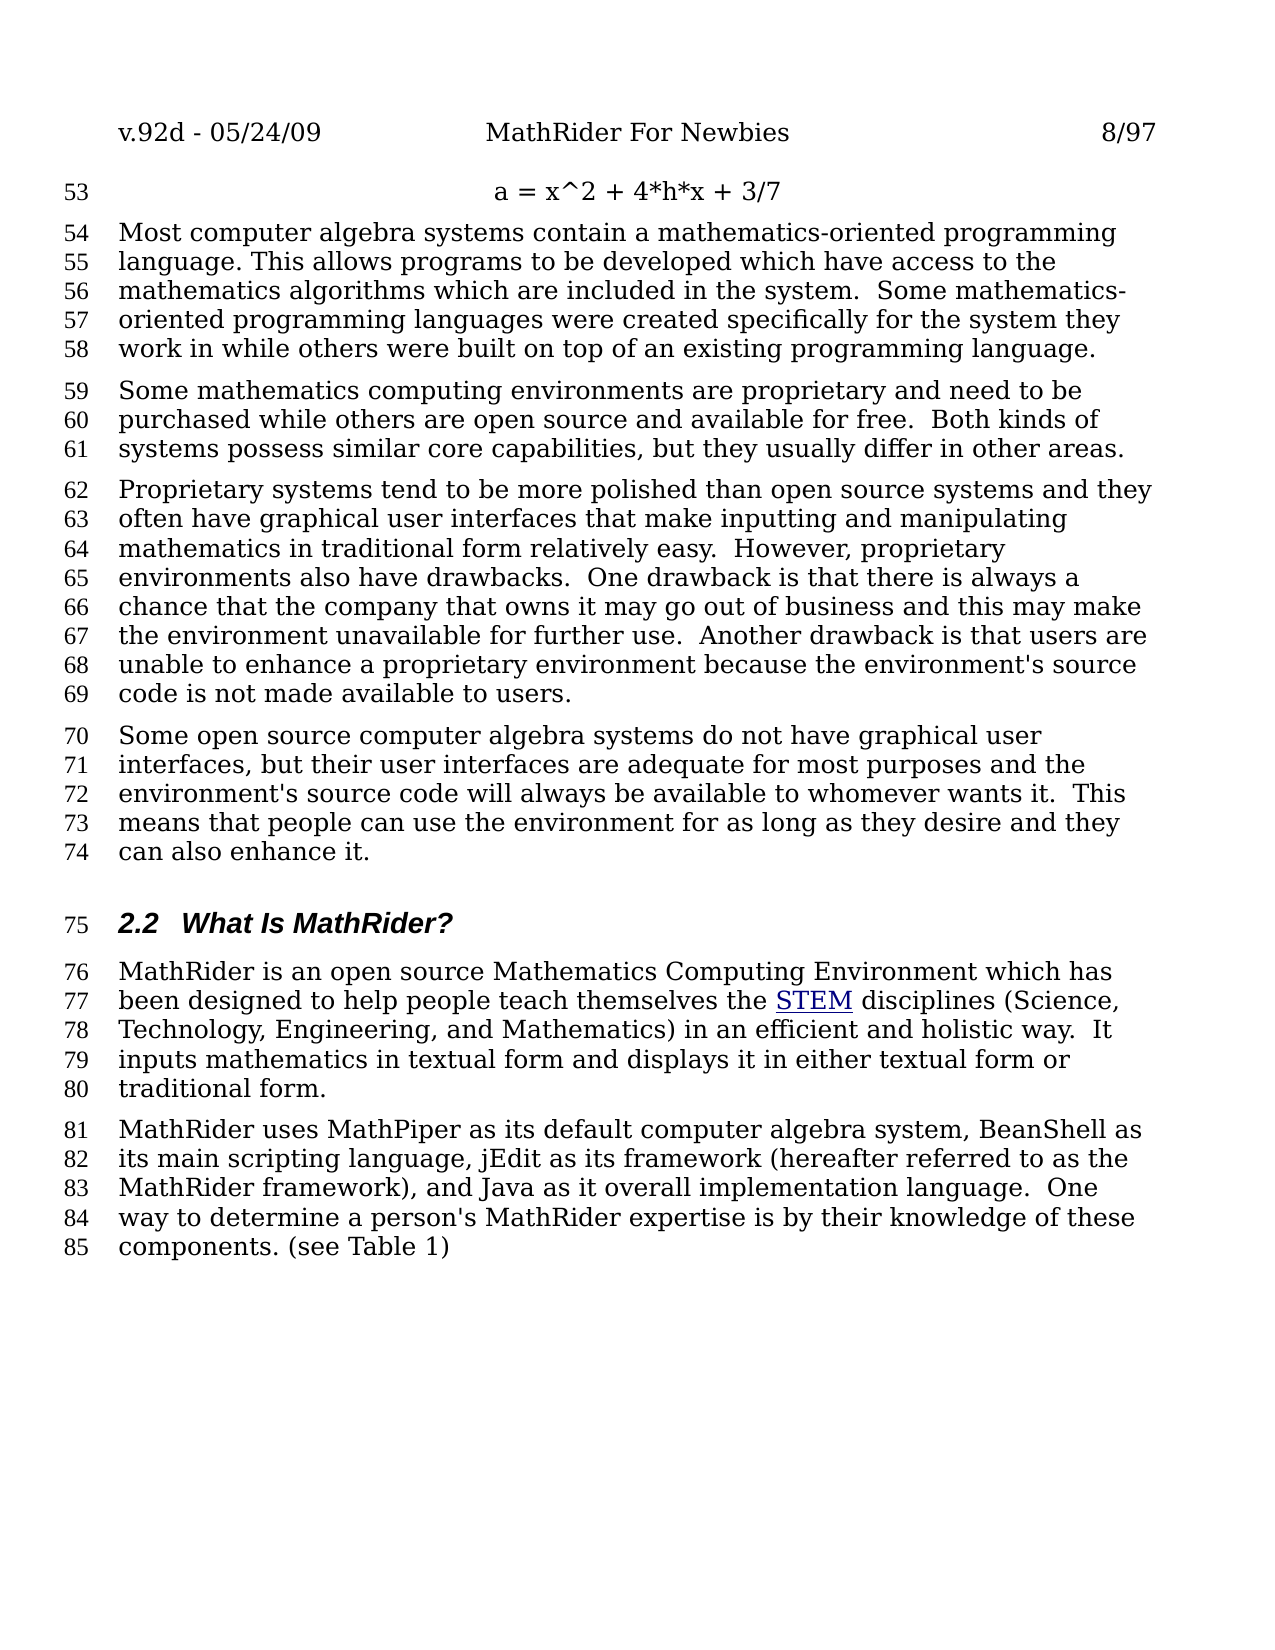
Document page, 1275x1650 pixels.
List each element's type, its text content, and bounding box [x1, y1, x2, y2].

text Some mathematics computing environments are proprietary and need to be purchased while others are open source and available for free. Both kinds of systems possess similar core capabilities, but they usually differ in other areas. [118, 376, 1157, 463]
text Most computer algebra systems contain a mathematics-oriented programming language. This allows programs to be developed which have access to the mathematics algorithms which are included in the system. Some mathematics-oriented programming languages were created specifically for the system they work in while others were built on top of an existing programming language. [118, 218, 1157, 364]
text MathRider uses MathPiper as its default computer algebra system, BeanShell as its main scripting language, jEdit as its framework (hereafter referred to as the MathRider framework), and Java as it overall implementation language. One way to determine a person's MathRider expertise is by their knowledge of these components. (see Table 1) [118, 1115, 1157, 1261]
text MathRider is an open source Mathematics Computing Environment which has been designed to help people teach themselves the STEM disciplines (Science, Technology, Engineering, and Mathematics) in an efficient and holistic way. It inputs mathematics in textual form and displays it in either textual form or traditional form. [118, 957, 1157, 1103]
subtitle What Is MathRider? [118, 906, 1157, 939]
text Some open source computer algebra systems do not have graphical user interfaces, but their user interfaces are adequate for most purposes and the environment's source code will always be available to whomever wants it. This means that people can use the environment for as long as they desire and they can also enhance it. [118, 721, 1157, 867]
text a = x^2 + 4*h*x + 3/7 [118, 177, 1157, 206]
text Proprietary systems tend to be more polished than open source systems and they often have graphical user interfaces that make inputting and manipulating mathematics in traditional form relatively easy. However, proprietary environments also have drawbacks. One drawback is that there is always a chance that the company that owns it may go out of business and this may make the environment unavailable for further use. Another drawback is that users are unable to enhance a proprietary environment because the environment's source code is not made available to users. [118, 476, 1157, 709]
